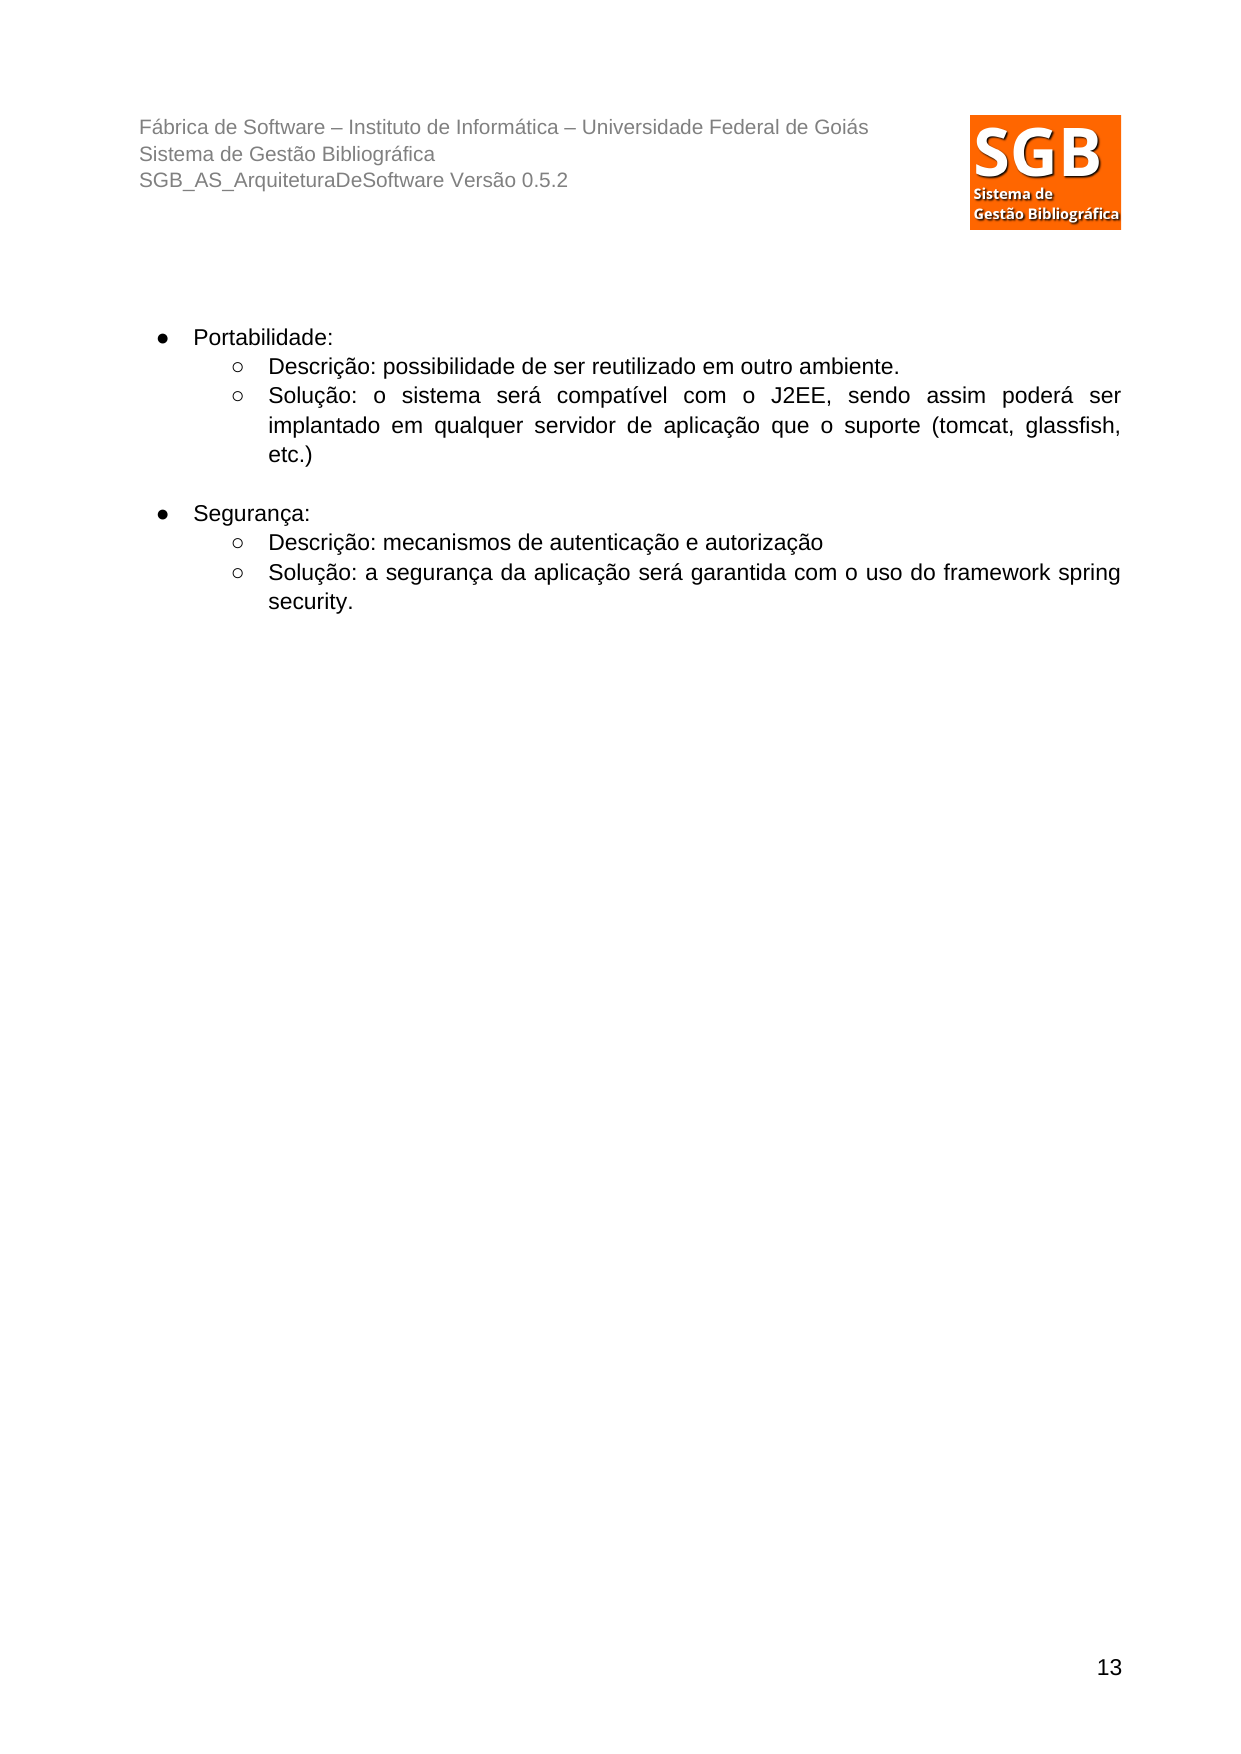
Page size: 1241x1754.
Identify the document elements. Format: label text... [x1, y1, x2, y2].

picture [970, 115, 1122, 230]
list Portabilidade: [156, 324, 1122, 350]
list Descrição: possibilidade de ser reutilizado em outro ambiente. [231, 353, 1122, 379]
list Segurança: [156, 500, 1122, 526]
list Solução: o sistema será compatível com o J2EE, sendo assim poderá ser implantado em qualquer servidor de aplicação que o suporte (tomcat, glassfish, etc.) [231, 383, 1122, 467]
list Descrição: mecanismos de autenticação e autorização [231, 530, 1122, 555]
list Solução: a segurança da aplicação será garantida com o uso do framework spring security. [231, 559, 1122, 614]
